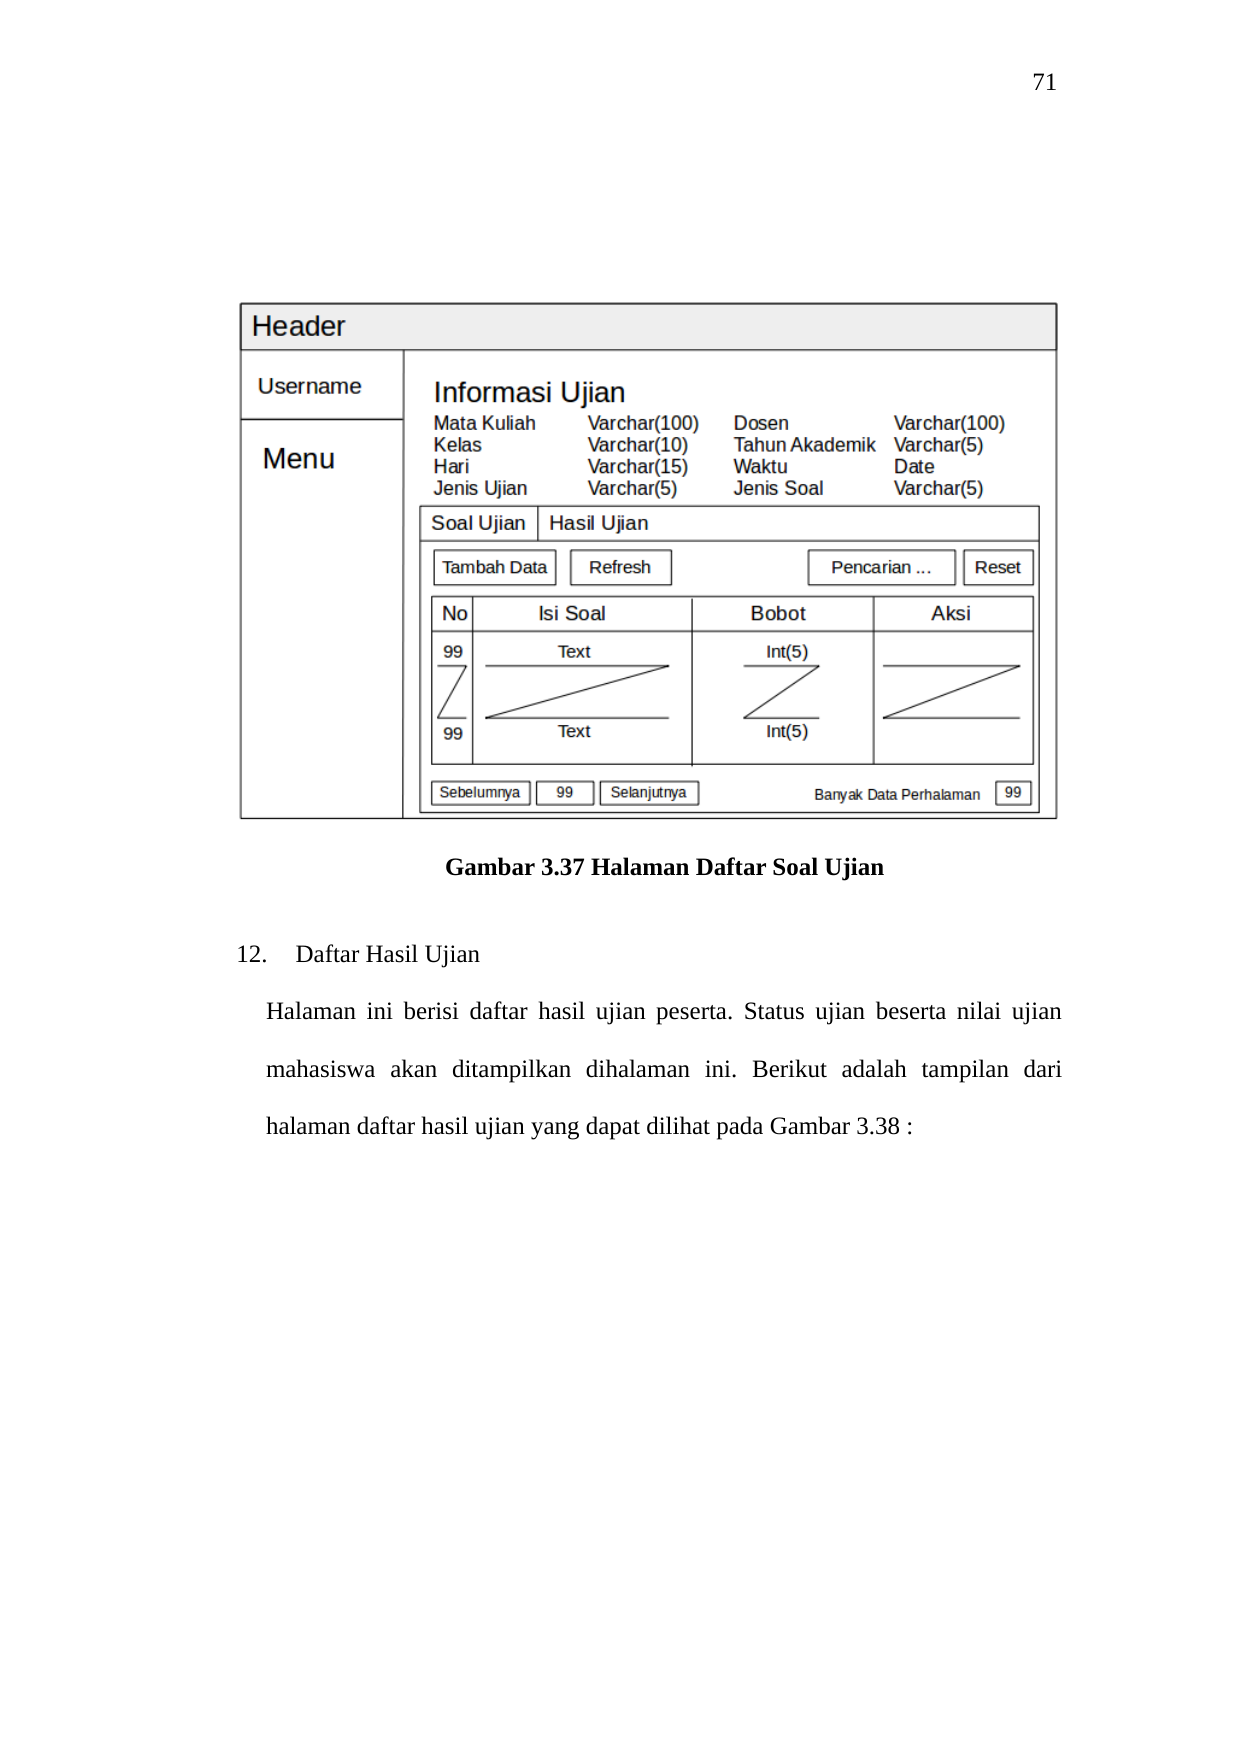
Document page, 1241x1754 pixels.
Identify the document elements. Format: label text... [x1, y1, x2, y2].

list Halaman ini berisi daftar hasil ujian peserta. Status ujian beserta nilai ujian mahasiswa akan ditampilkan dihalaman ini. Berikut adalah tampilan dari halaman daftar hasil ujian yang dapat dilihat pada Gambar 3.38 : [236, 996, 1063, 1140]
list Gambar 3.37 Halaman Daftar Soal Ujian [236, 824, 1063, 881]
list Daftar Hasil Ujian [236, 939, 1063, 967]
picture [236, 295, 1064, 824]
